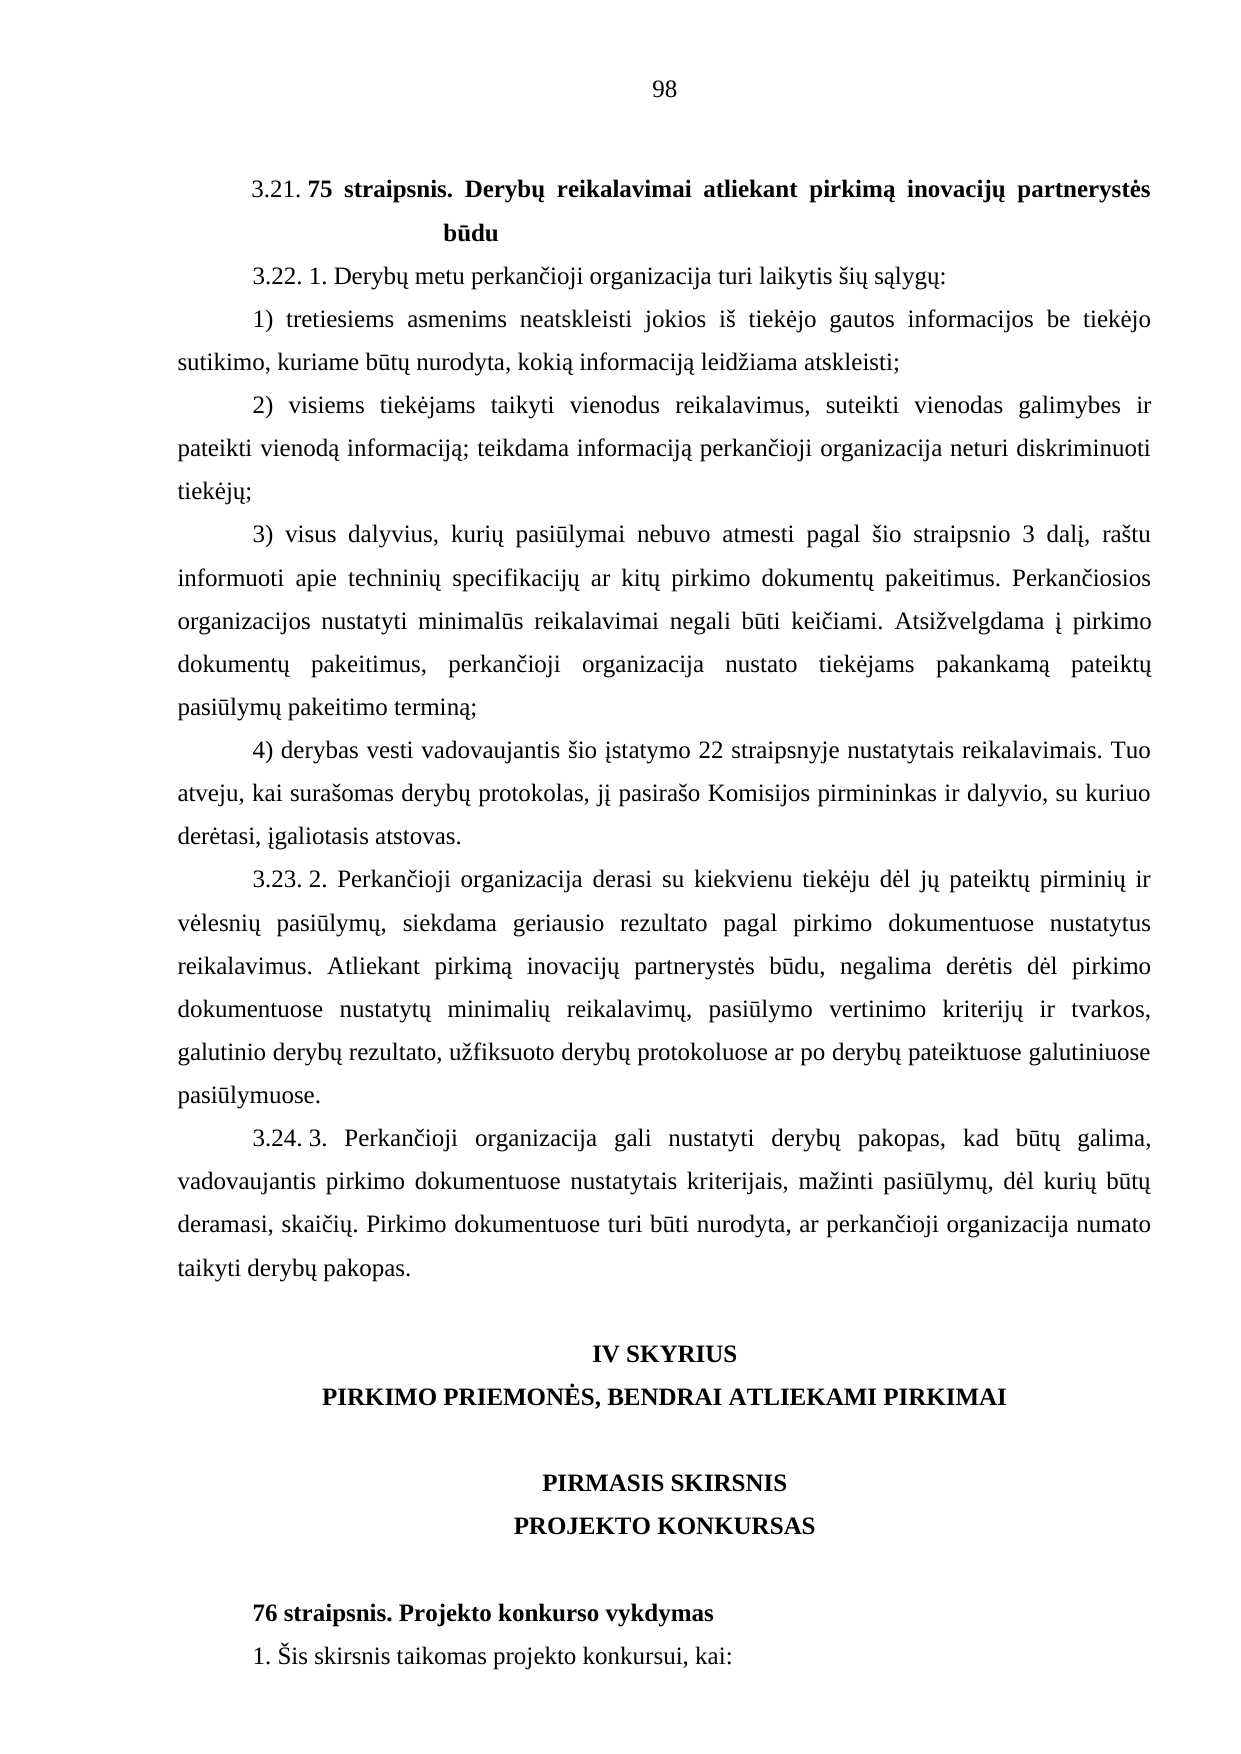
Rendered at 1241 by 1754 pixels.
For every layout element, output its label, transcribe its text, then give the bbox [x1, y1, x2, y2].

text 76 straipsnis. Projekto konkurso vykdymas [177, 1598, 1152, 1626]
text PIRMASIS SKIRSNIS [177, 1468, 1152, 1497]
text PROJEKTO KONKURSAS [177, 1511, 1152, 1540]
subtitle 75 straipsnis. Derybų reikalavimai atliekant pirkimą inovacijų partnerystės būdu [251, 174, 1152, 246]
text 1. Šis skirsnis taikomas projekto konkursui, kai: [177, 1641, 1152, 1669]
text 4) derybas vesti vadovaujantis šio įstatymo 22 straipsnyje nustatytais reikalavimais. Tuo atveju, kai surašomas derybų protokolas, jį pasirašo Komisijos pirmininkas ir dalyvio, su kuriuo derėtasi, įgaliotasis atstovas. [177, 735, 1152, 850]
text 1) tretiesiems asmenims neatskleisti jokios iš tiekėjo gautos informacijos be tiekėjo sutikimo, kuriame būtų nurodyta, kokią informaciją leidžiama atskleisti; [177, 304, 1152, 376]
subtitle 1. Derybų metu perkančioji organizacija turi laikytis šių sąlygų: [177, 261, 1152, 289]
subtitle 3. Perkančioji organizacija gali nustatyti derybų pakopas, kad būtų galima, vadovaujantis pirkimo dokumentuose nustatytais kriterijais, mažinti pasiūlymų, dėl kurių būtų deramasi, skaičių. Pirkimo dokumentuose turi būti nurodyta, ar perkančioji organizacija numato taikyti derybų pakopas. [177, 1123, 1152, 1281]
text IV SKYRIUS [177, 1339, 1152, 1368]
text 2) visiems tiekėjams taikyti vienodus reikalavimus, suteikti vienodas galimybes ir pateikti vienodą informaciją; teikdama informaciją perkančioji organizacija neturi diskriminuoti tiekėjų; [177, 390, 1152, 505]
text PIRKIMO PRIEMONĖS, BENDRAI ATLIEKAMI PIRKIMAI [177, 1382, 1152, 1411]
text 3) visus dalyvius, kurių pasiūlymai nebuvo atmesti pagal šio straipsnio 3 dalį, raštu informuoti apie techninių specifikacijų ar kitų pirkimo dokumentų pakeitimus. Perkančiosios organizacijos nustatyti minimalūs reikalavimai negali būti keičiami. Atsižvelgdama į pirkimo dokumentų pakeitimus, perkančioji organizacija nustato tiekėjams pakankamą pateiktų pasiūlymų pakeitimo terminą; [177, 519, 1152, 721]
subtitle 2. Perkančioji organizacija derasi su kiekvienu tiekėju dėl jų pateiktų pirminių ir vėlesnių pasiūlymų, siekdama geriausio rezultato pagal pirkimo dokumentuose nustatytus reikalavimus. Atliekant pirkimą inovacijų partnerystės būdu, negalima derėtis dėl pirkimo dokumentuose nustatytų minimalių reikalavimų, pasiūlymo vertinimo kriterijų ir tvarkos, galutinio derybų rezultato, užfiksuoto derybų protokoluose ar po derybų pateiktuose galutiniuose pasiūlymuose. [177, 864, 1152, 1109]
